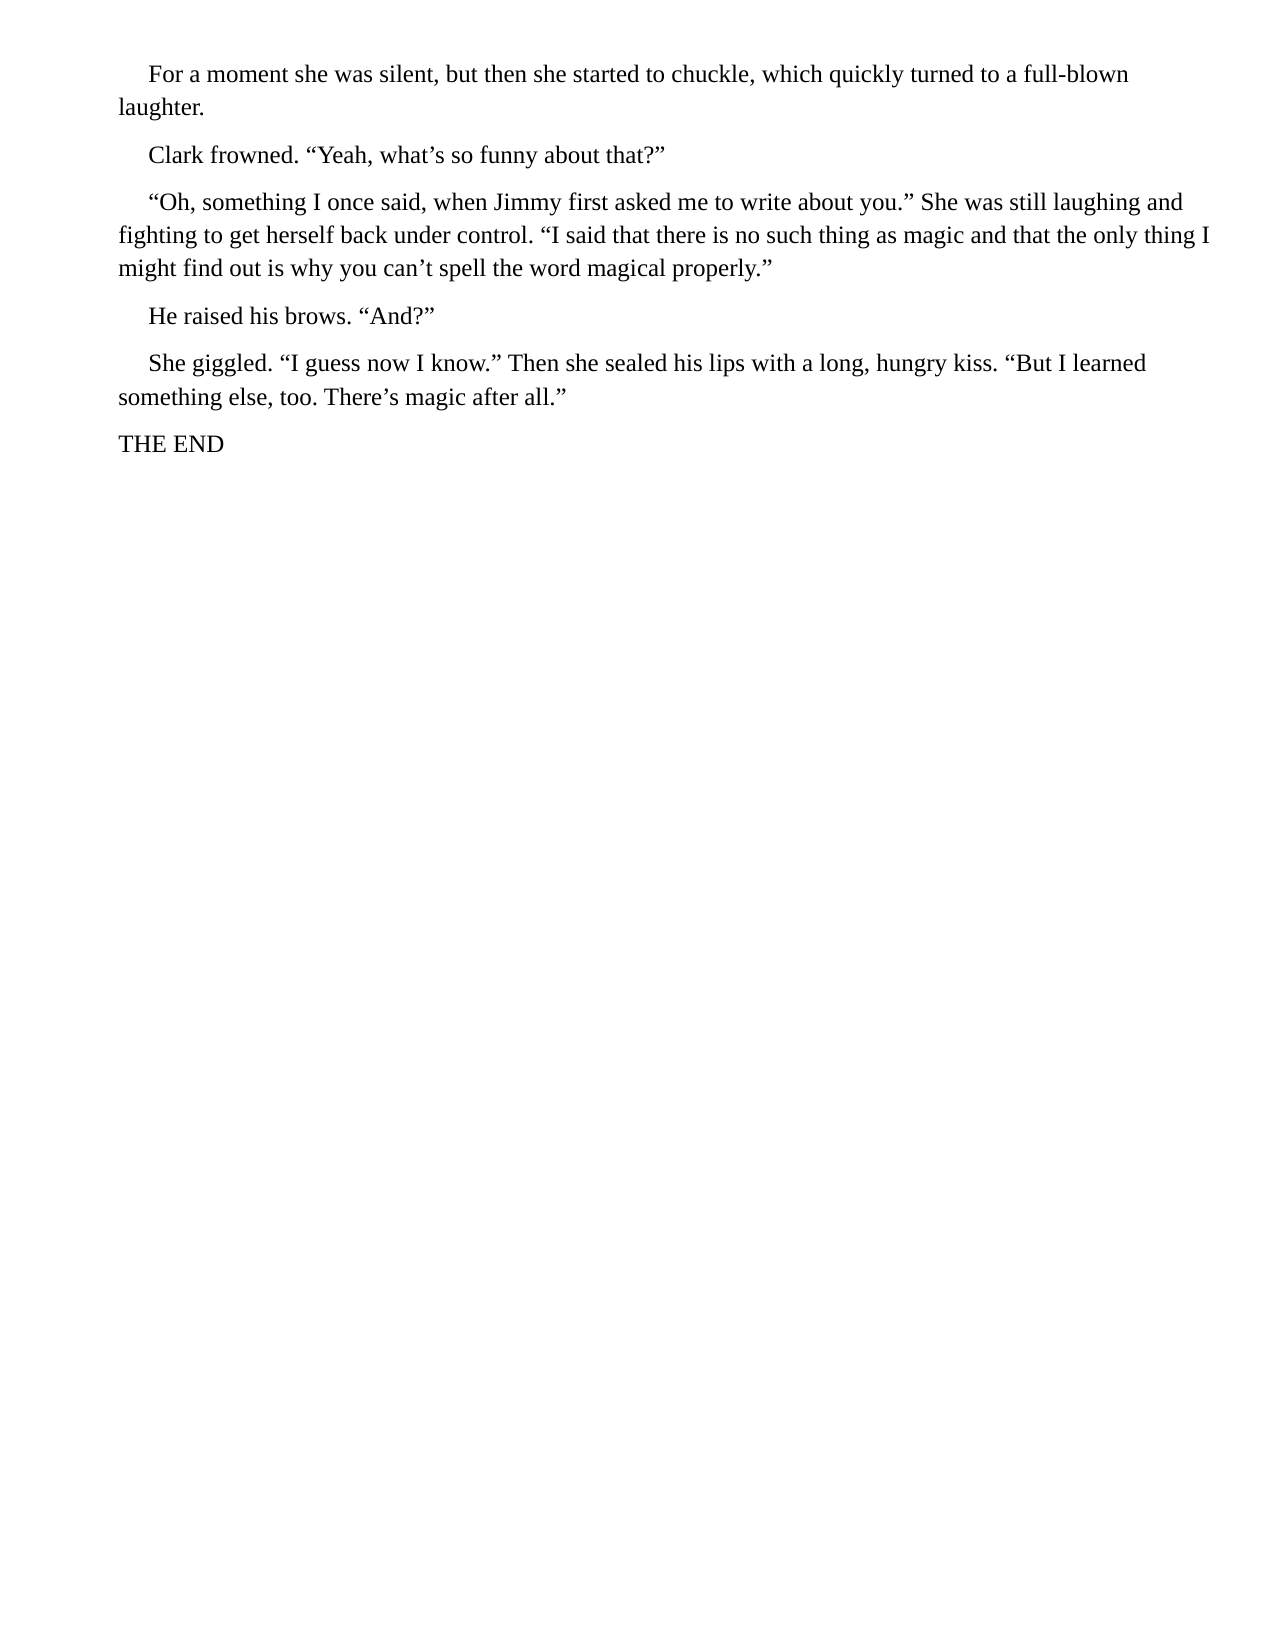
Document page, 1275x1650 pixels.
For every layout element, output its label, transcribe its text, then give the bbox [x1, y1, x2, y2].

text She giggled. “I guess now I know.” Then she sealed his lips with a long, hungry kiss. “But I learned something else, too. There’s magic after all.” [118, 348, 1216, 410]
text Clark frowned. “Yeah, what’s so funny about that?” [118, 140, 1216, 168]
text THE END [118, 429, 1216, 458]
text He raised his brows. “And?” [118, 301, 1216, 330]
text For a moment she was silent, but then she started to chuckle, which quickly turned to a full-blown laughter. [118, 59, 1216, 121]
text “Oh, something I once said, when Jimmy first asked me to write about you.” She was still laughing and fighting to get herself back under control. “I said that there is no such thing as magic and that the only thing I might find out is why you can’t spell the word magical properly.” [118, 187, 1216, 282]
